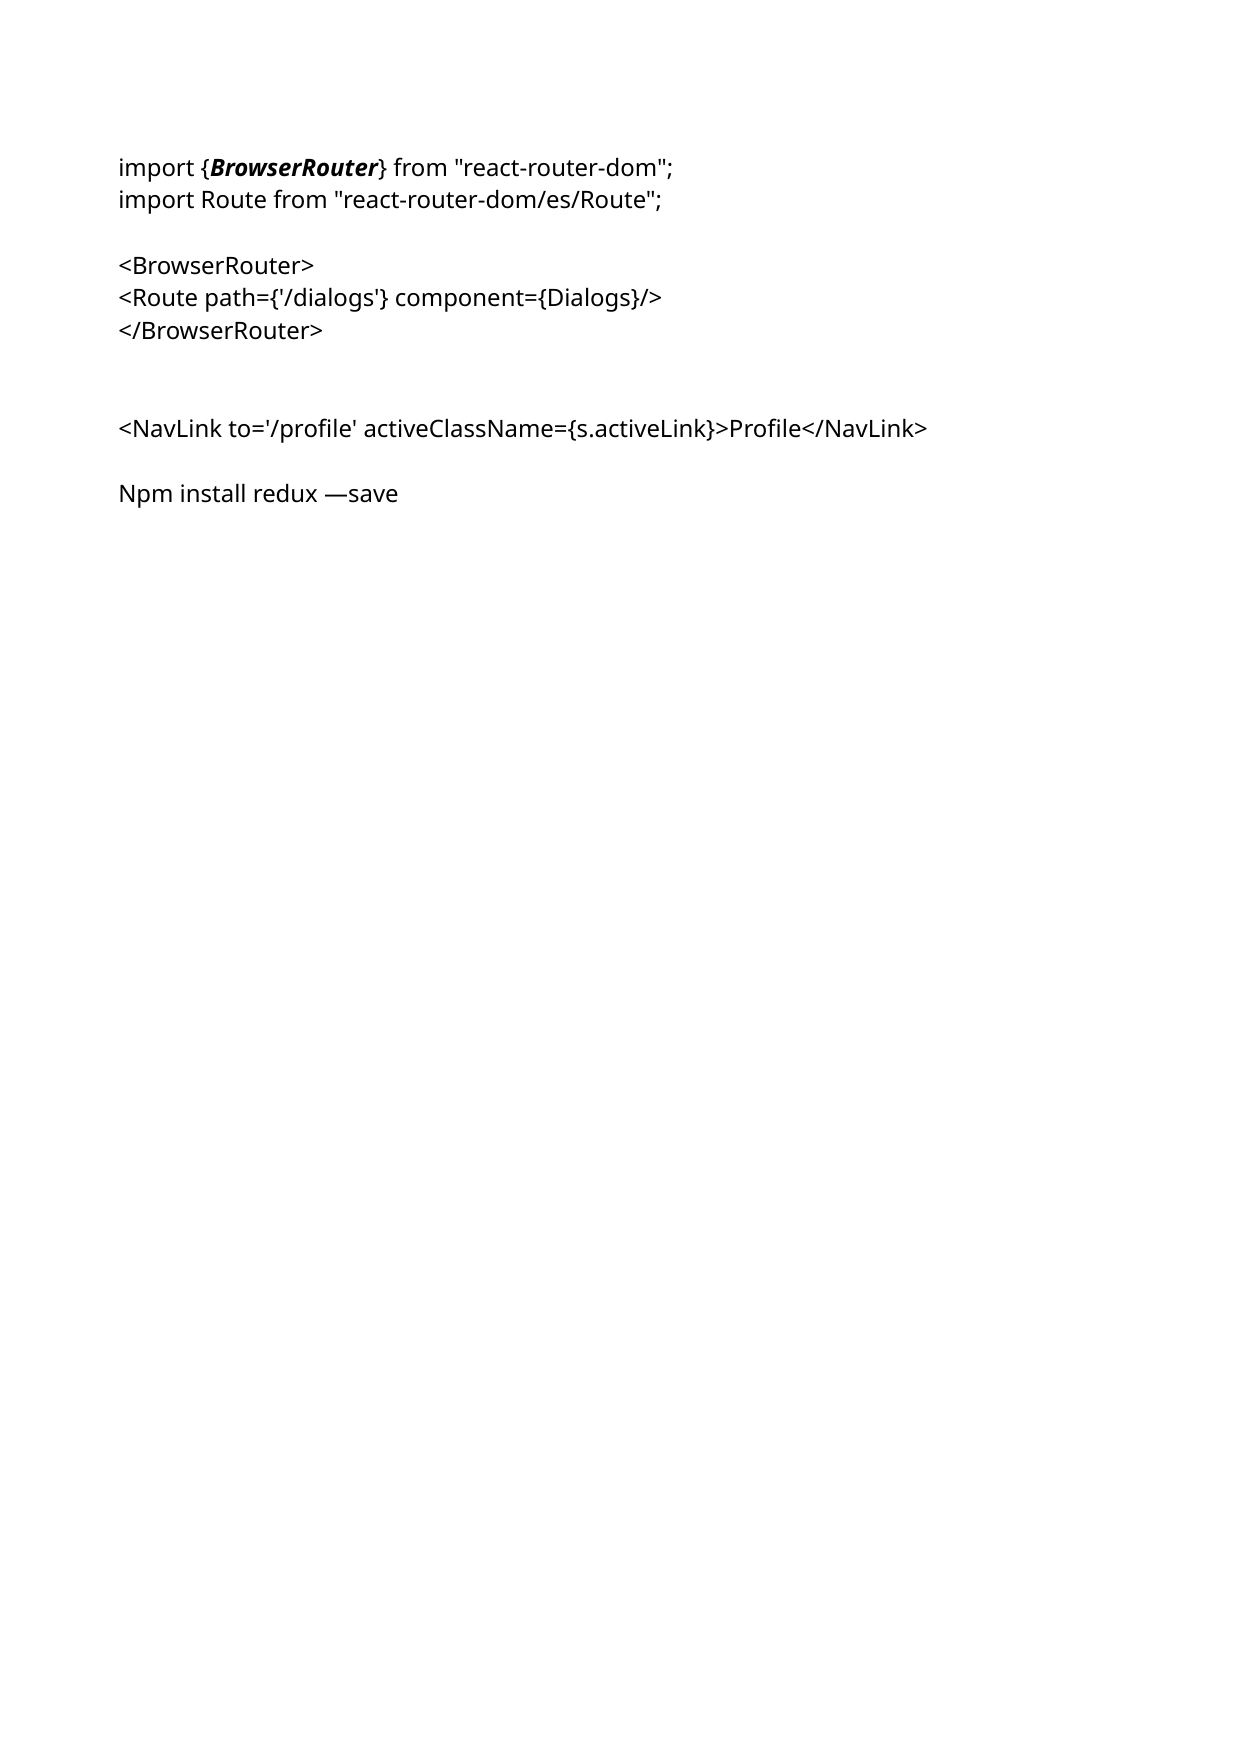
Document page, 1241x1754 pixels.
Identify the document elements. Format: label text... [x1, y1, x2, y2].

text Npm install redux —save [118, 477, 1122, 509]
text <BrowserRouter> [118, 248, 1122, 281]
text </BrowserRouter> [118, 314, 1122, 346]
text <NavLink to='/profile' activeClassName={s.activeLink}>Profile</NavLink> [118, 412, 1122, 444]
text <Route path={'/dialogs'} component={Dialogs}/> [118, 281, 1122, 314]
text import {BrowserRouter} from "react-router-dom"; import Route from "react-router-dom/es/Route"; [118, 151, 1122, 216]
